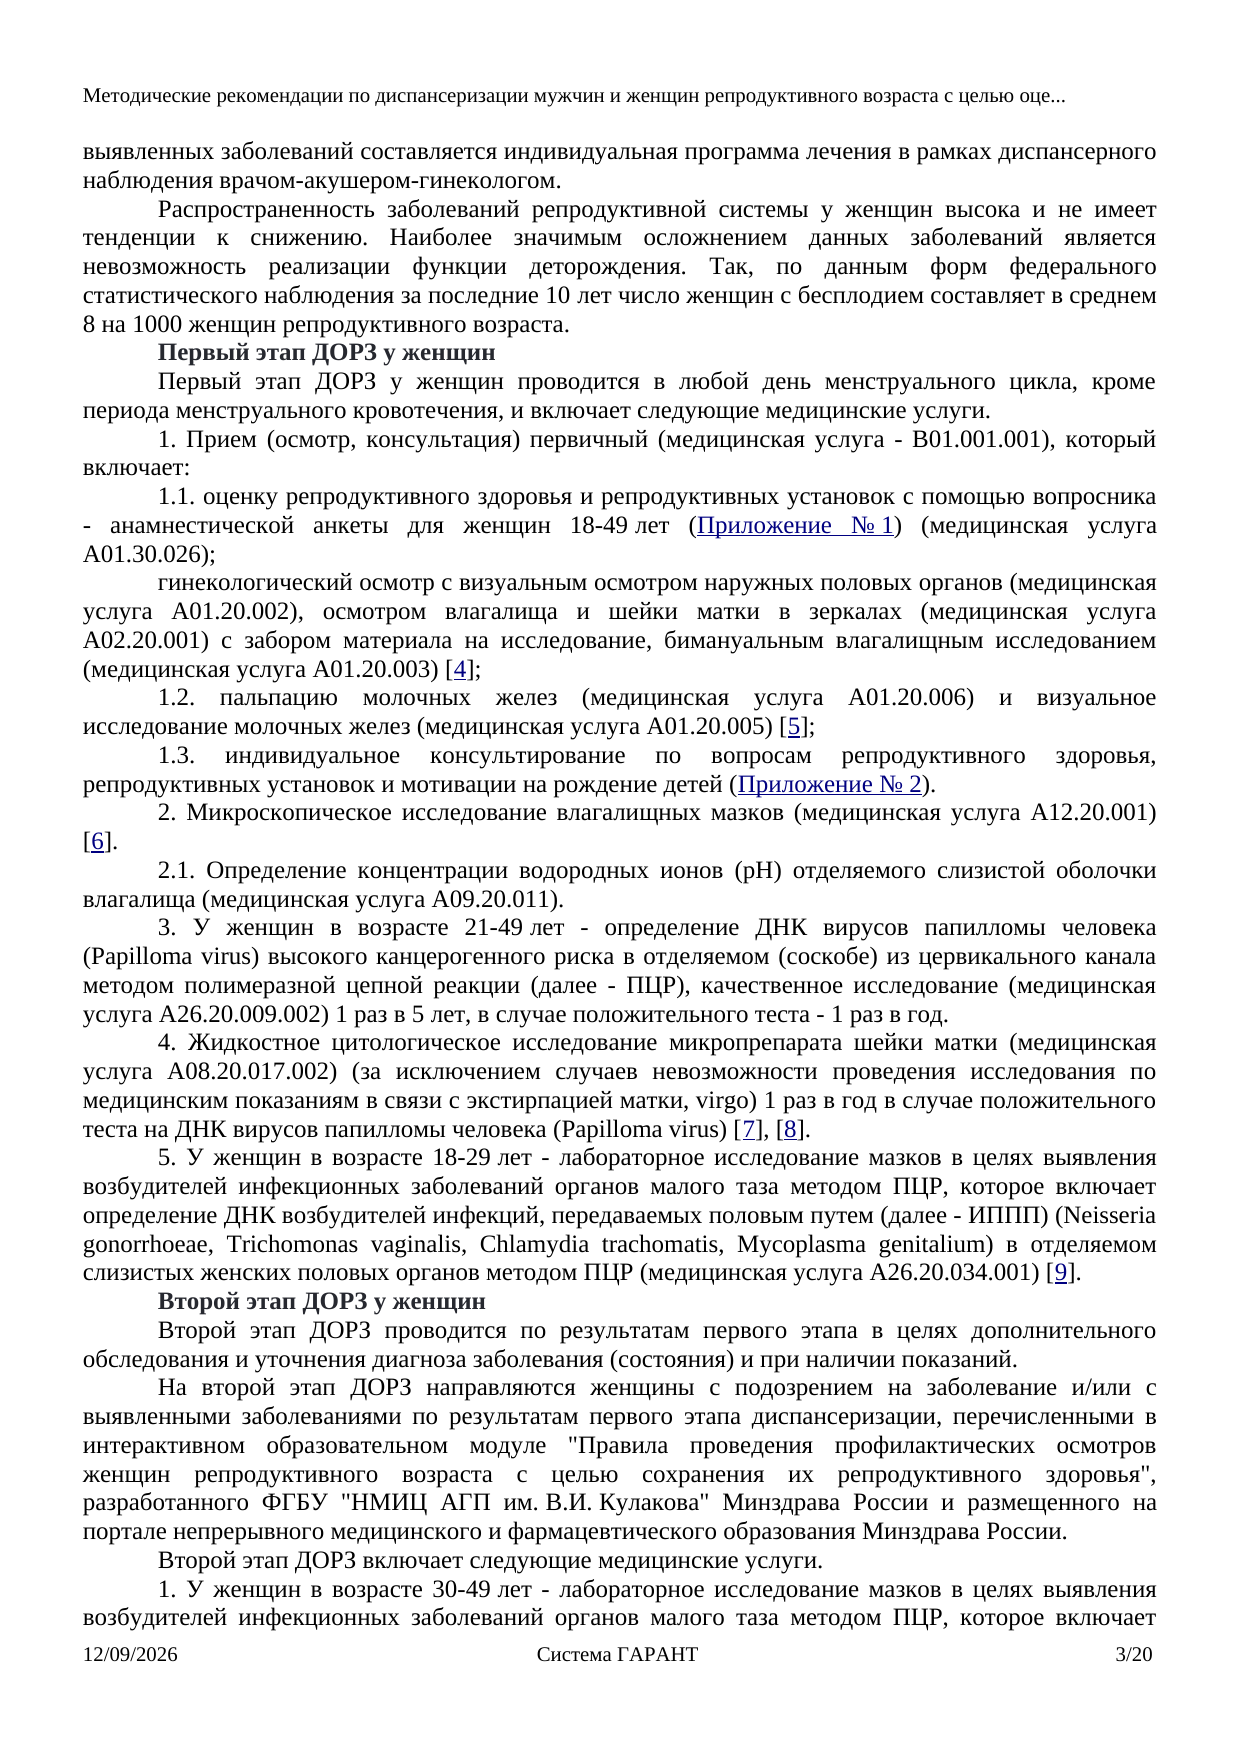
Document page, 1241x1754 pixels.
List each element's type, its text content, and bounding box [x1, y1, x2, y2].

text На второй этап ДОРЗ направляются женщины с подозрением на заболевание и/или с выявленными заболеваниями по результатам первого этапа диспансеризации, перечисленными в интерактивном образовательном модуле "Правила проведения профилактических осмотров женщин репродуктивного возраста с целью сохранения их репродуктивного здоровья", разработанного ФГБУ "НМИЦ АГП им. В.И. Кулакова" Минздрава России и размещенного на портале непрерывного медицинского и фармацевтического образования Минздрава России. [83, 1372, 1157, 1545]
text 1.3. индивидуальное консультирование по вопросам репродуктивного здоровья, репродуктивных установок и мотивации на рождение детей (Приложение № 2). [83, 740, 1157, 797]
text 1.2. пальпацию молочных желез (медицинская услуга А01.20.006) и визуальное исследование молочных желез (медицинская услуга А01.20.005) [5]; [83, 682, 1157, 740]
text 2.1. Определение концентрации водородных ионов (pH) отделяемого слизистой оболочки влагалища (медицинская услуга А09.20.011). [83, 855, 1157, 912]
text Второй этап ДОРЗ включает следующие медицинские услуги. [83, 1545, 1157, 1574]
text Первый этап ДОРЗ у женщин проводится в любой день менструального цикла, кроме периода менструального кровотечения, и включает следующие медицинские услуги. [83, 366, 1157, 424]
text 2. Микроскопическое исследование влагалищных мазков (медицинская услуга А12.20.001) [6]. [83, 797, 1157, 855]
text Второй этап ДОРЗ у женщин [83, 1286, 1157, 1315]
text Второй этап ДОРЗ проводится по результатам первого этапа в целях дополнительного обследования и уточнения диагноза заболевания (состояния) и при наличии показаний. [83, 1315, 1157, 1372]
text 1. У женщин в возрасте 30-49 лет - лабораторное исследование мазков в целях выявления возбудителей инфекционных заболеваний органов малого таза методом ПЦР, которое включает [83, 1574, 1157, 1631]
text гинекологический осмотр с визуальным осмотром наружных половых органов (медицинская услуга А01.20.002), осмотром влагалища и шейки матки в зеркалах (медицинская услуга А02.20.001) с забором материала на исследование, бимануальным влагалищным исследованием (медицинская услуга А01.20.003) [4]; [83, 567, 1157, 682]
text 4. Жидкостное цитологическое исследование микропрепарата шейки матки (медицинская услуга А08.20.017.002) (за исключением случаев невозможности проведения исследования по медицинским показаниям в связи с экстирпацией матки, virgo) 1 раз в год в случае положительного теста на ДНК вирусов папилломы человека (Papilloma virus) [7], [8]. [83, 1027, 1157, 1142]
text Распространенность заболеваний репродуктивной системы у женщин высока и не имеет тенденции к снижению. Наиболее значимым осложнением данных заболеваний является невозможность реализации функции деторождения. Так, по данным форм федерального статистического наблюдения за последние 10 лет число женщин с бесплодием составляет в среднем 8 на 1000 женщин репродуктивного возраста. [83, 194, 1157, 337]
text 1. Прием (осмотр, консультация) первичный (медицинская услуга - В01.001.001), который включает: [83, 424, 1157, 481]
text 3. У женщин в возрасте 21-49 лет - определение ДНК вирусов папилломы человека (Papilloma virus) высокого канцерогенного риска в отделяемом (соскобе) из цервикального канала методом полимеразной цепной реакции (далее - ПЦР), качественное исследование (медицинская услуга А26.20.009.002) 1 раз в 5 лет, в случае положительного теста - 1 раз в год. [83, 912, 1157, 1027]
text выявленных заболеваний составляется индивидуальная программа лечения в рамках диспансерного наблюдения врачом-акушером-гинекологом. [83, 136, 1157, 194]
text Первый этап ДОРЗ у женщин [83, 337, 1157, 366]
text 5. У женщин в возрасте 18-29 лет - лабораторное исследование мазков в целях выявления возбудителей инфекционных заболеваний органов малого таза методом ПЦР, которое включает определение ДНК возбудителей инфекций, передаваемых половым путем (далее - ИППП) (Neisseria gonorrhoeae, Trichomonas vaginalis, Chlamydia trachomatis, Mycoplasma genitalium) в отделяемом слизистых женских половых органов методом ПЦР (медицинская услуга А26.20.034.001) [9]. [83, 1142, 1157, 1286]
text 1.1. оценку репродуктивного здоровья и репродуктивных установок с помощью вопросника - анамнестической анкеты для женщин 18-49 лет (Приложение № 1) (медицинская услуга А01.30.026); [83, 481, 1157, 567]
